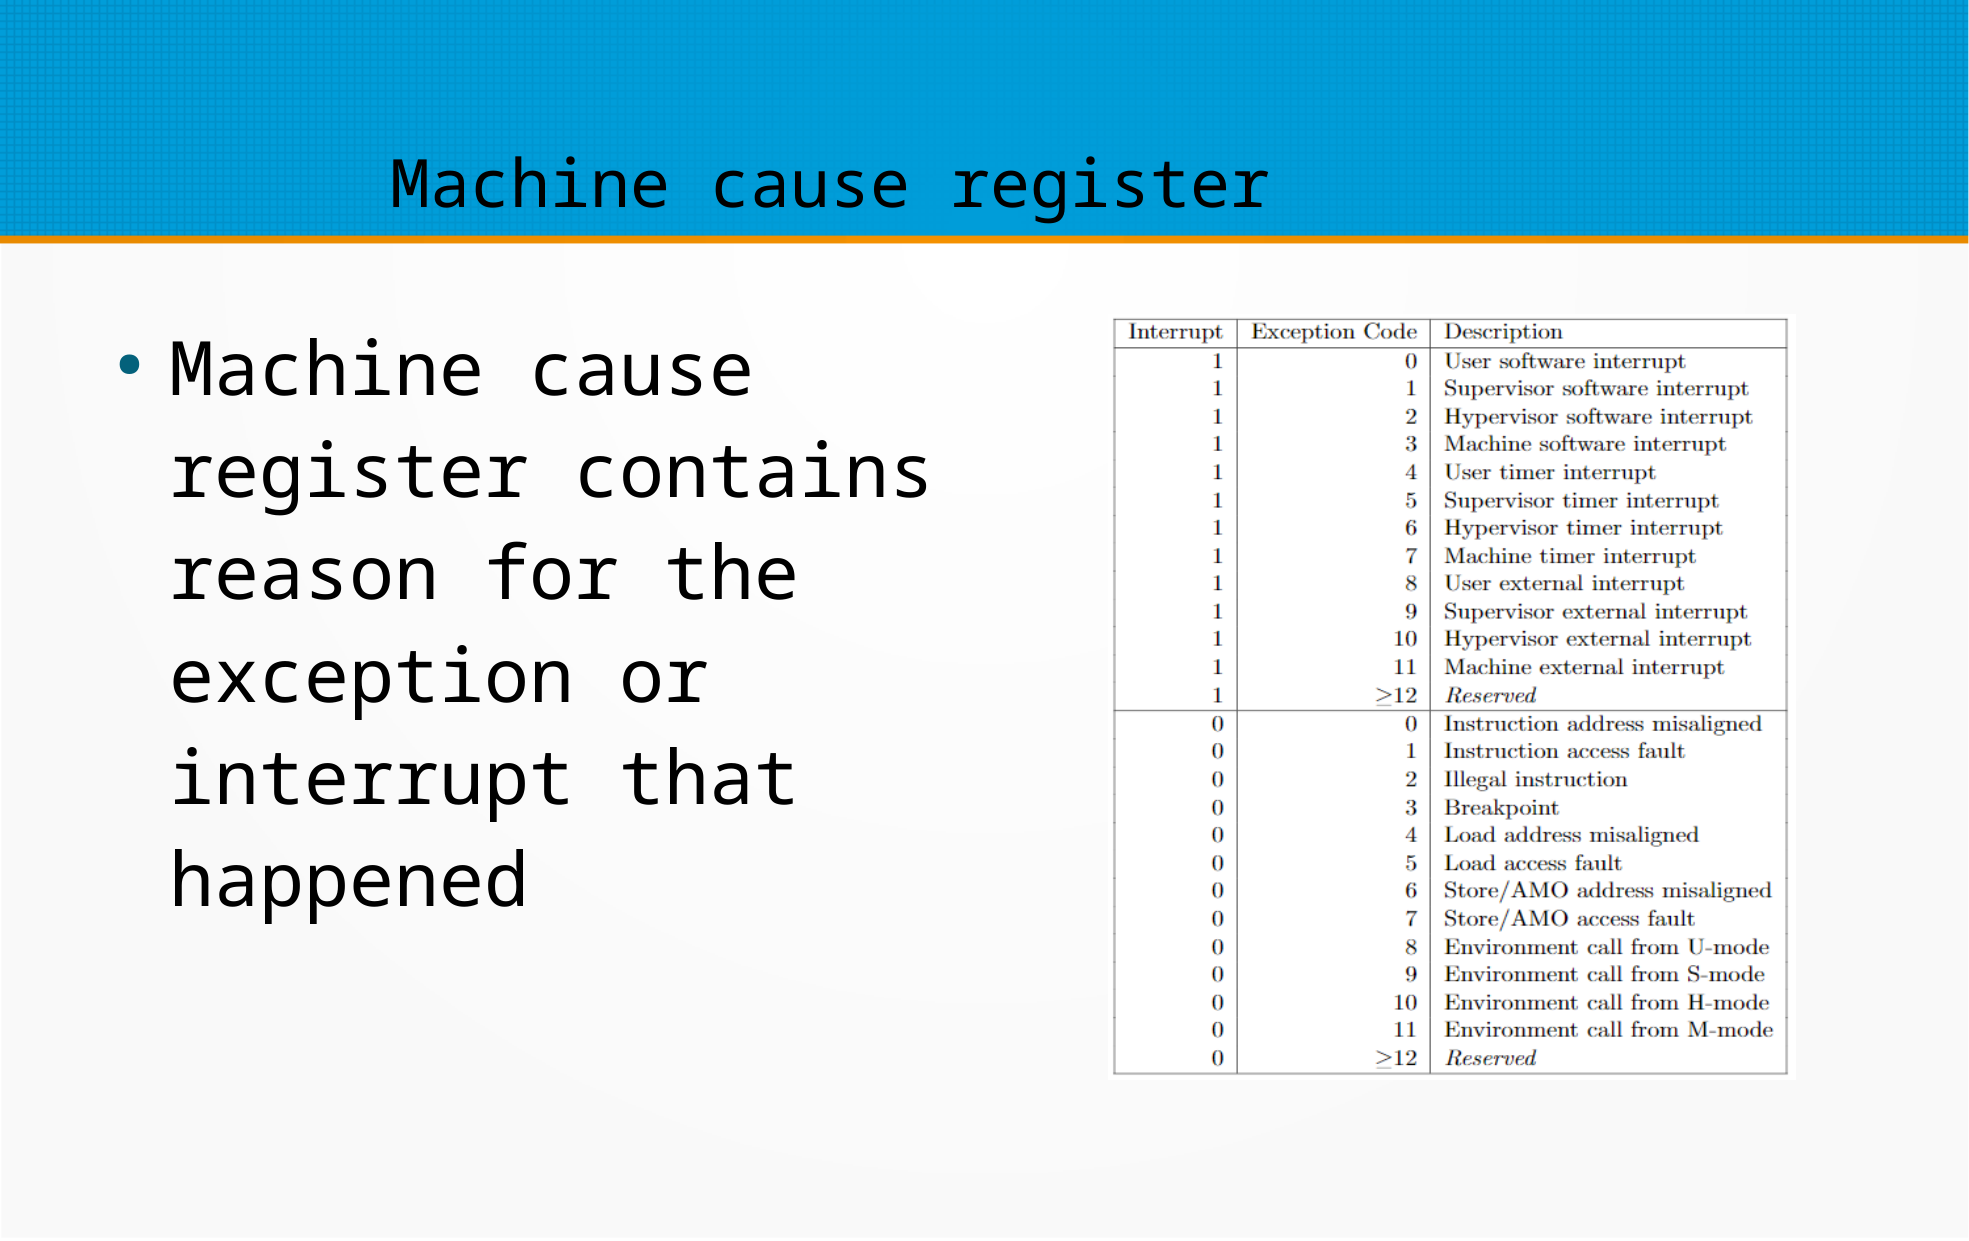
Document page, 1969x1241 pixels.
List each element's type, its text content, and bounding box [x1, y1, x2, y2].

picture [0, 236, 1969, 1241]
list Machine cause register contains reason for the exception or interrupt that happened [98, 315, 958, 1081]
title Machine cause register [98, 19, 1870, 227]
